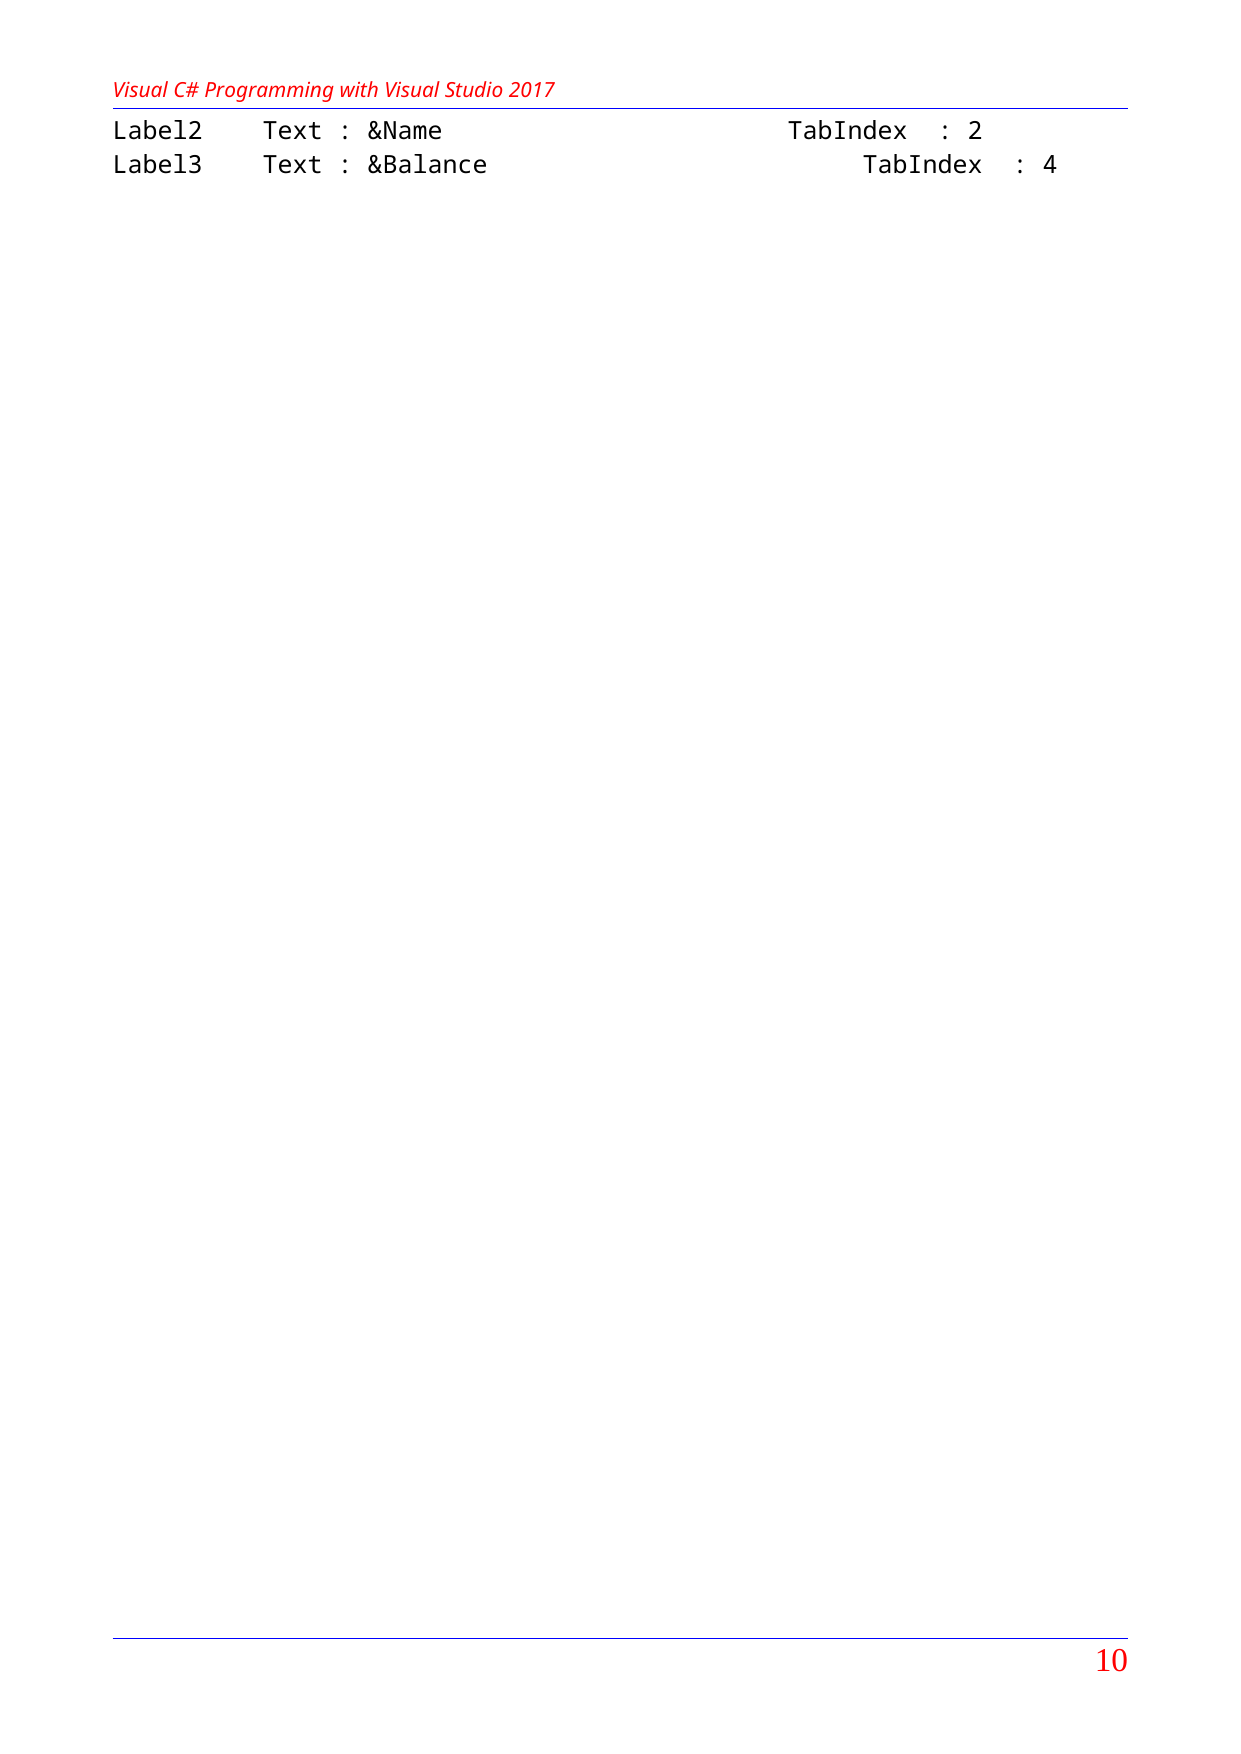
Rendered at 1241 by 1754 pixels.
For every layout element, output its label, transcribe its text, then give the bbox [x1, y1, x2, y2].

text Label3 Text : &Balance TabIndex : 4 [112, 147, 1128, 181]
text Label2 Text : &Name TabIndex : 2 [112, 112, 1128, 147]
